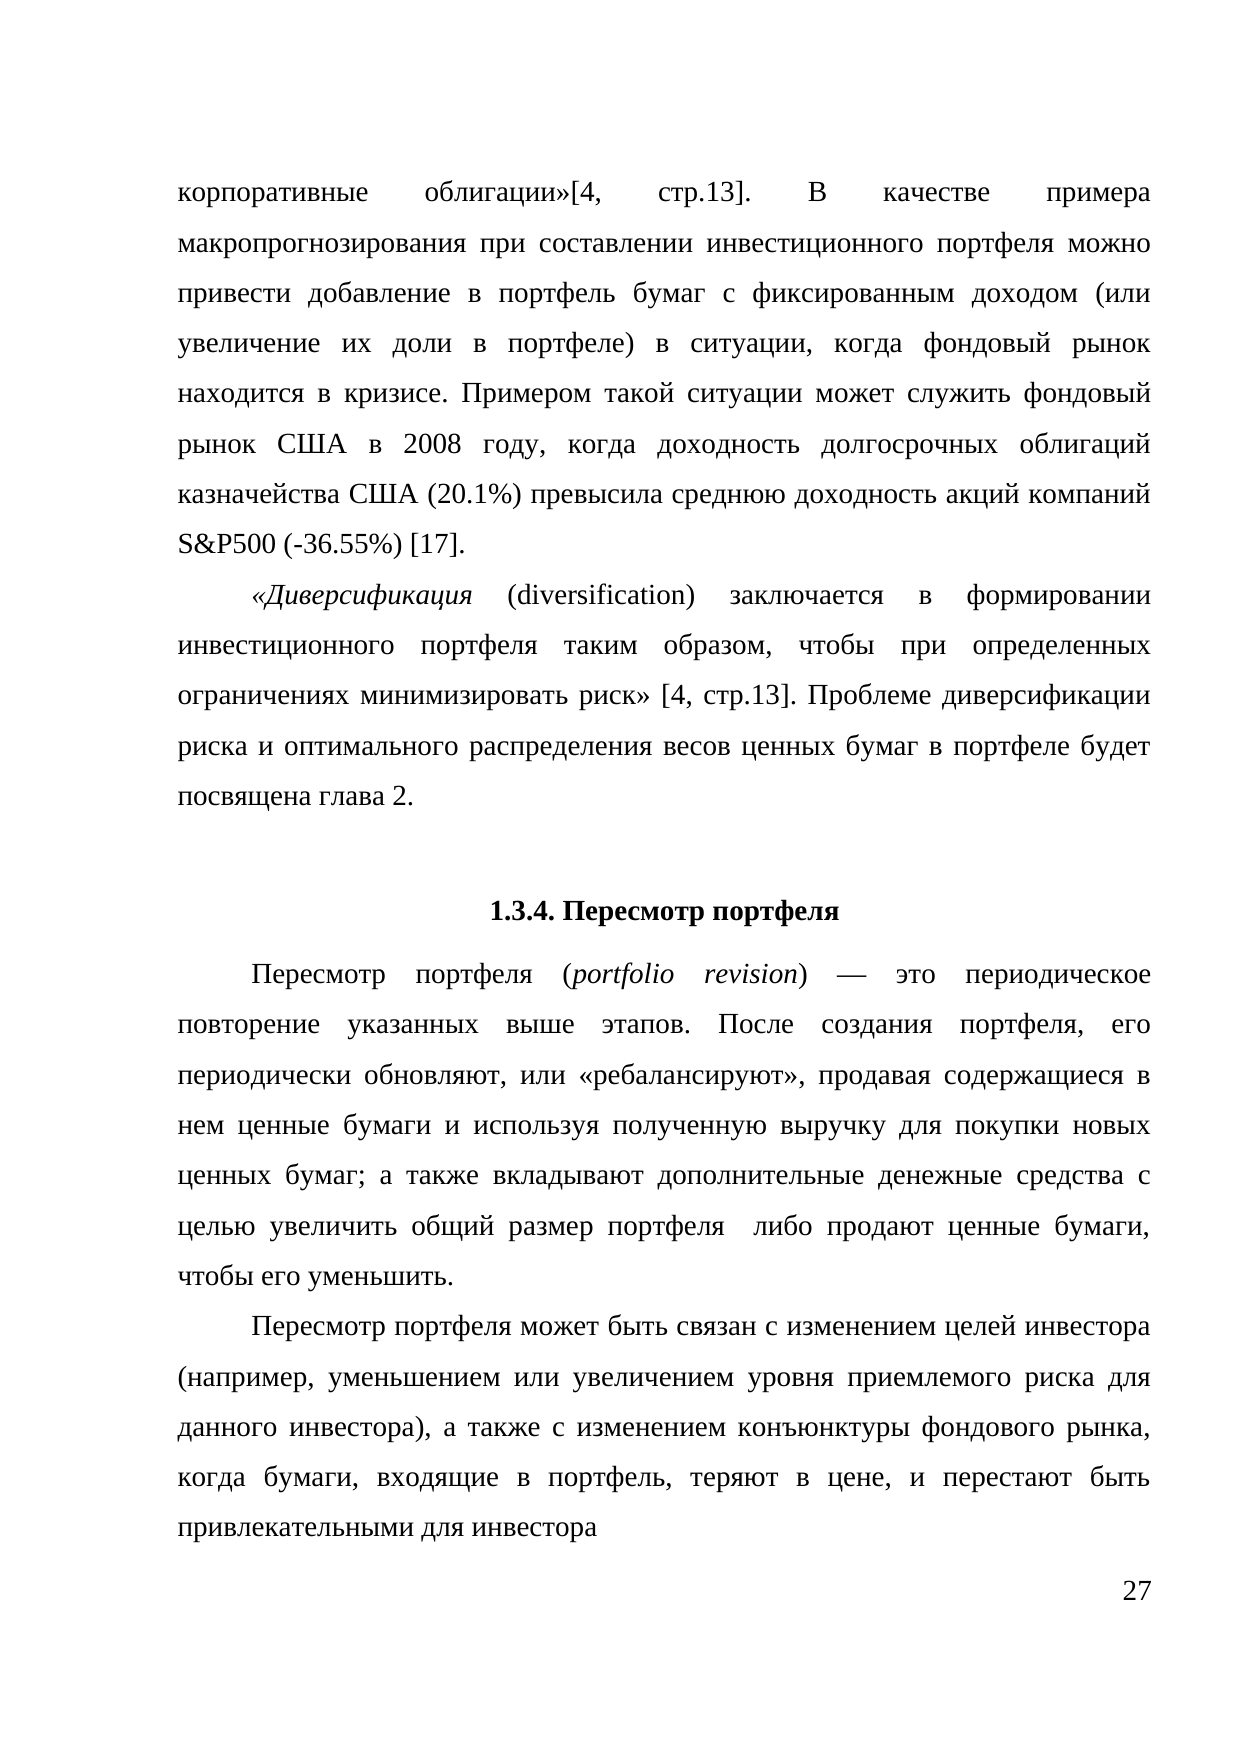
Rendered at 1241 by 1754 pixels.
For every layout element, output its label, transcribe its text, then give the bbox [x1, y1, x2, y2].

text Пересмотр портфеля может быть связан с изменением целей инвестора (например, уменьшением или увеличением уровня приемлемого риска для данного инвестора), а также с изменением конъюнктуры фондового рынка, когда бумаги, входящие в портфель, теряют в цене, и перестают быть привлекательными для инвестора [177, 1308, 1152, 1543]
subtitle 1.3.4. Пересмотр портфеля [177, 893, 1152, 927]
text «Диверсификация (diversification) заключается в формировании инвестиционного портфеля таким образом, чтобы при определенных ограничениях минимизировать риск» [4, стр.13]. Проблеме диверсификации риска и оптимального распределения весов ценных бумаг в портфеле будет посвящена глава 2. [177, 577, 1152, 812]
text Пересмотр портфеля (portfolio revision) — это периодическое повторение указанных выше этапов. После создания портфеля, его периодически обновляют, или «ребалансируют», продавая содержащиеся в нем ценные бумаги и используя полученную выручку для покупки новых ценных бумаг; а также вкладывают дополнительные денежные средства с целью увеличить общий размер портфеля либо продают ценные бумаги, чтобы его уменьшить. [177, 956, 1152, 1292]
text корпоративные облигации»[4, стр.13]. В качестве примера макропрогнозирования при составлении инвестиционного портфеля можно привести добавление в портфель бумаг с фиксированным доходом (или увеличение их доли в портфеле) в ситуации, когда фондовый рынок находится в кризисе. Примером такой ситуации может служить фондовый рынок США в 2008 году, когда доходность долгосрочных облигаций казначейства США (20.1%) превысила среднюю доходность акций компаний S&P500 (-36.55%) [17]. [177, 174, 1152, 560]
